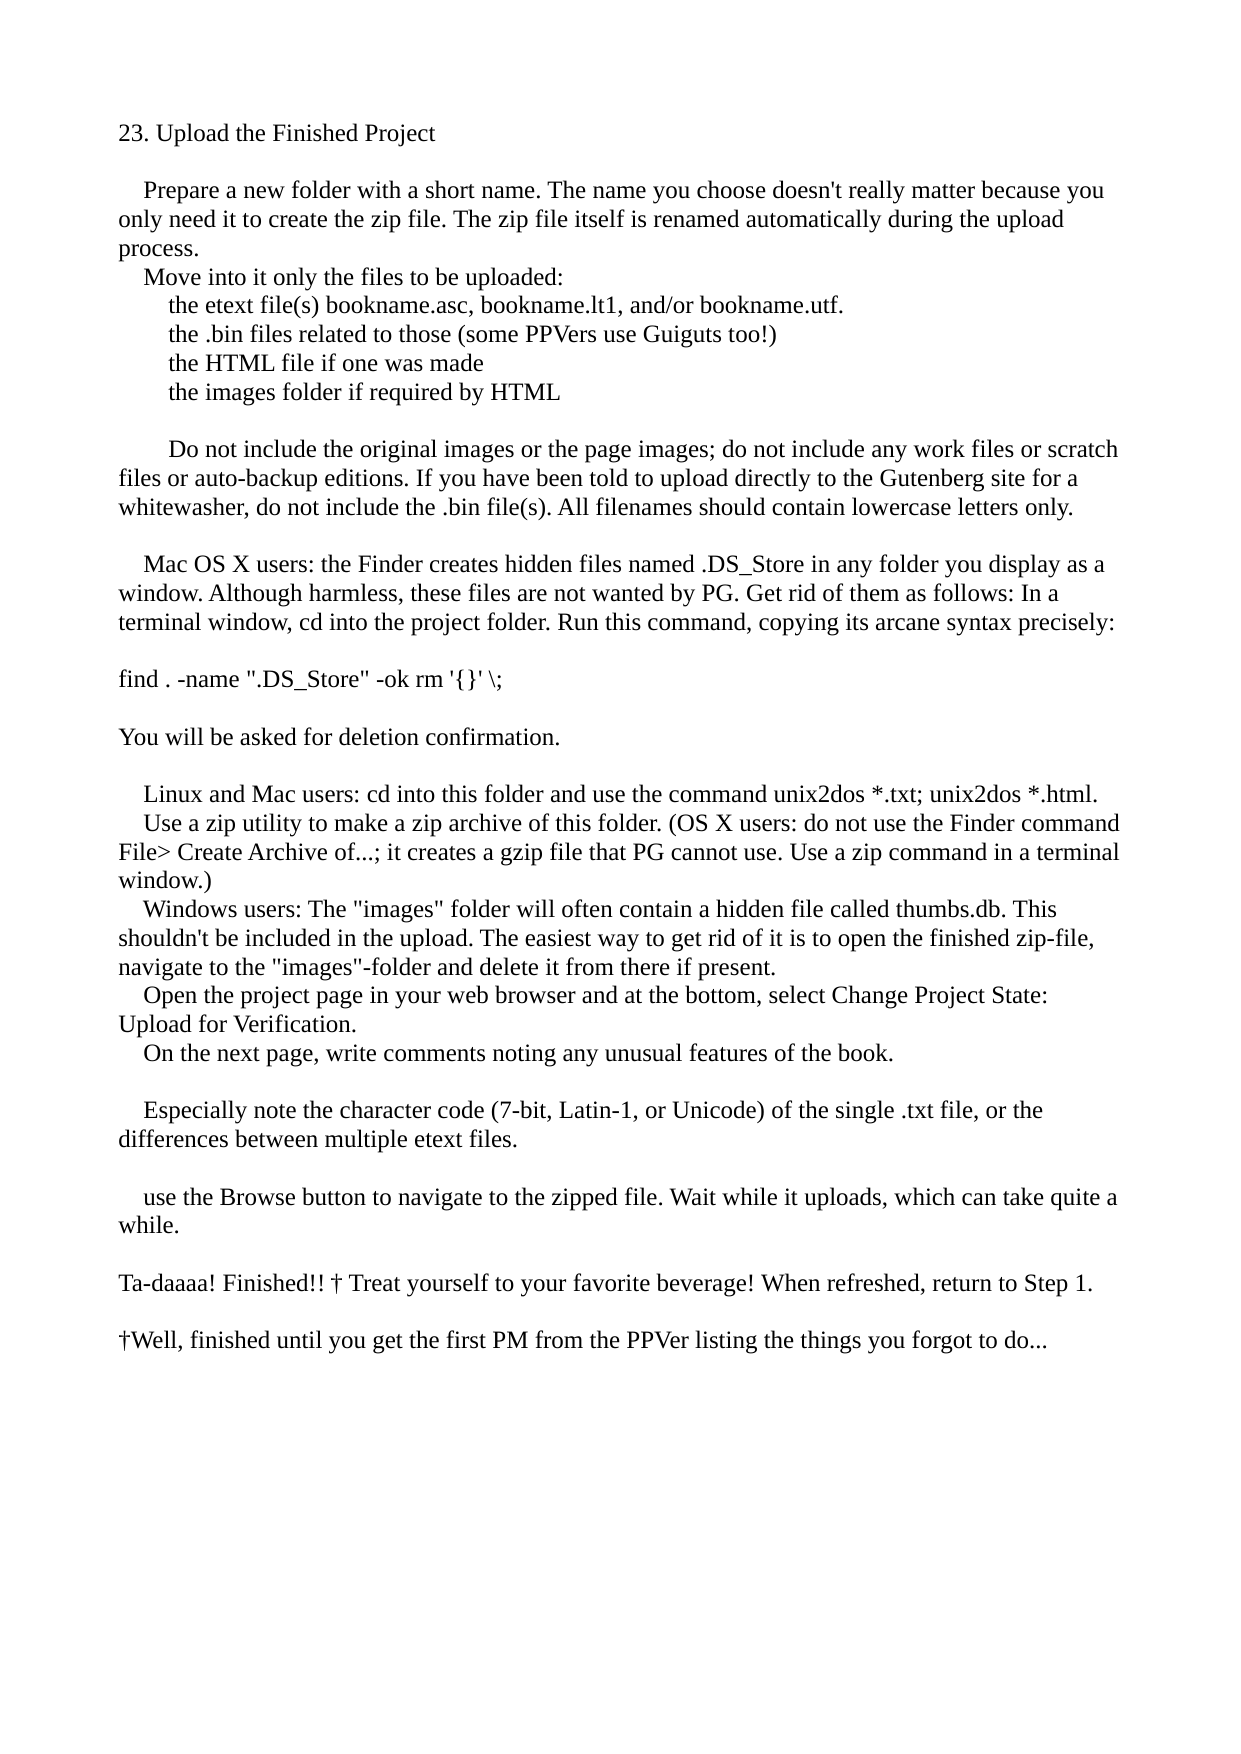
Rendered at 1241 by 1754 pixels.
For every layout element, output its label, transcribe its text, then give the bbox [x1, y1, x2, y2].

text Prepare a new folder with a short name. The name you choose doesn't really matter because you only need it to create the zip file. The zip file itself is renamed automatically during the upload process. [118, 176, 1122, 262]
text On the next page, write comments noting any unusual features of the book. [118, 1038, 1122, 1067]
text Open the project page in your web browser and at the bottom, select Change Project State: Upload for Verification. [118, 981, 1122, 1038]
text †Well, finished until you get the first PM from the PPVer listing the things you forgot to do... [118, 1326, 1122, 1354]
text Linux and Mac users: cd into this folder and use the command unix2dos *.txt; unix2dos *.html. [118, 779, 1122, 808]
text 23. Upload the Finished Project [118, 118, 1122, 147]
text Mac OS X users: the Finder creates hidden files named .DS_Store in any folder you display as a window. Although harmless, these files are not wanted by PG. Get rid of them as follows: In a terminal window, cd into the project folder. Run this command, copying its arcane syntax precisely: [118, 549, 1122, 636]
text the HTML file if one was made [118, 348, 1122, 377]
text Do not include the original images or the page images; do not include any work files or scratch files or auto-backup editions. If you have been told to upload directly to the Gutenberg site for a whitewasher, do not include the .bin file(s). All filenames should contain lowercase letters only. [118, 434, 1122, 521]
text Especially note the character code (7-bit, Latin-1, or Unicode) of the single .txt file, or the differences between multiple etext files. [118, 1096, 1122, 1153]
text Ta-daaaa! Finished!! † Treat yourself to your favorite beverage! When refreshed, return to Step 1. [118, 1268, 1122, 1297]
text the .bin files related to those (some PPVers use Guiguts too!) [118, 319, 1122, 348]
text You will be asked for deletion confirmation. [118, 722, 1122, 751]
text find . -name ".DS_Store" -ok rm '{}' \; [118, 664, 1122, 693]
text Move into it only the files to be uploaded: [118, 262, 1122, 291]
text the images folder if required by HTML [118, 377, 1122, 406]
text use the Browse button to navigate to the zipped file. Wait while it uploads, which can take quite a while. [118, 1182, 1122, 1239]
text Windows users: The "images" folder will often contain a hidden file called thumbs.db. This shouldn't be included in the upload. The easiest way to get rid of it is to open the finished zip-file, navigate to the "images"-folder and delete it from there if present. [118, 894, 1122, 981]
text the etext file(s) bookname.asc, bookname.lt1, and/or bookname.utf. [118, 291, 1122, 319]
text Use a zip utility to make a zip archive of this folder. (OS X users: do not use the Finder command File> Create Archive of...; it creates a gzip file that PG cannot use. Use a zip command in a terminal window.) [118, 808, 1122, 894]
